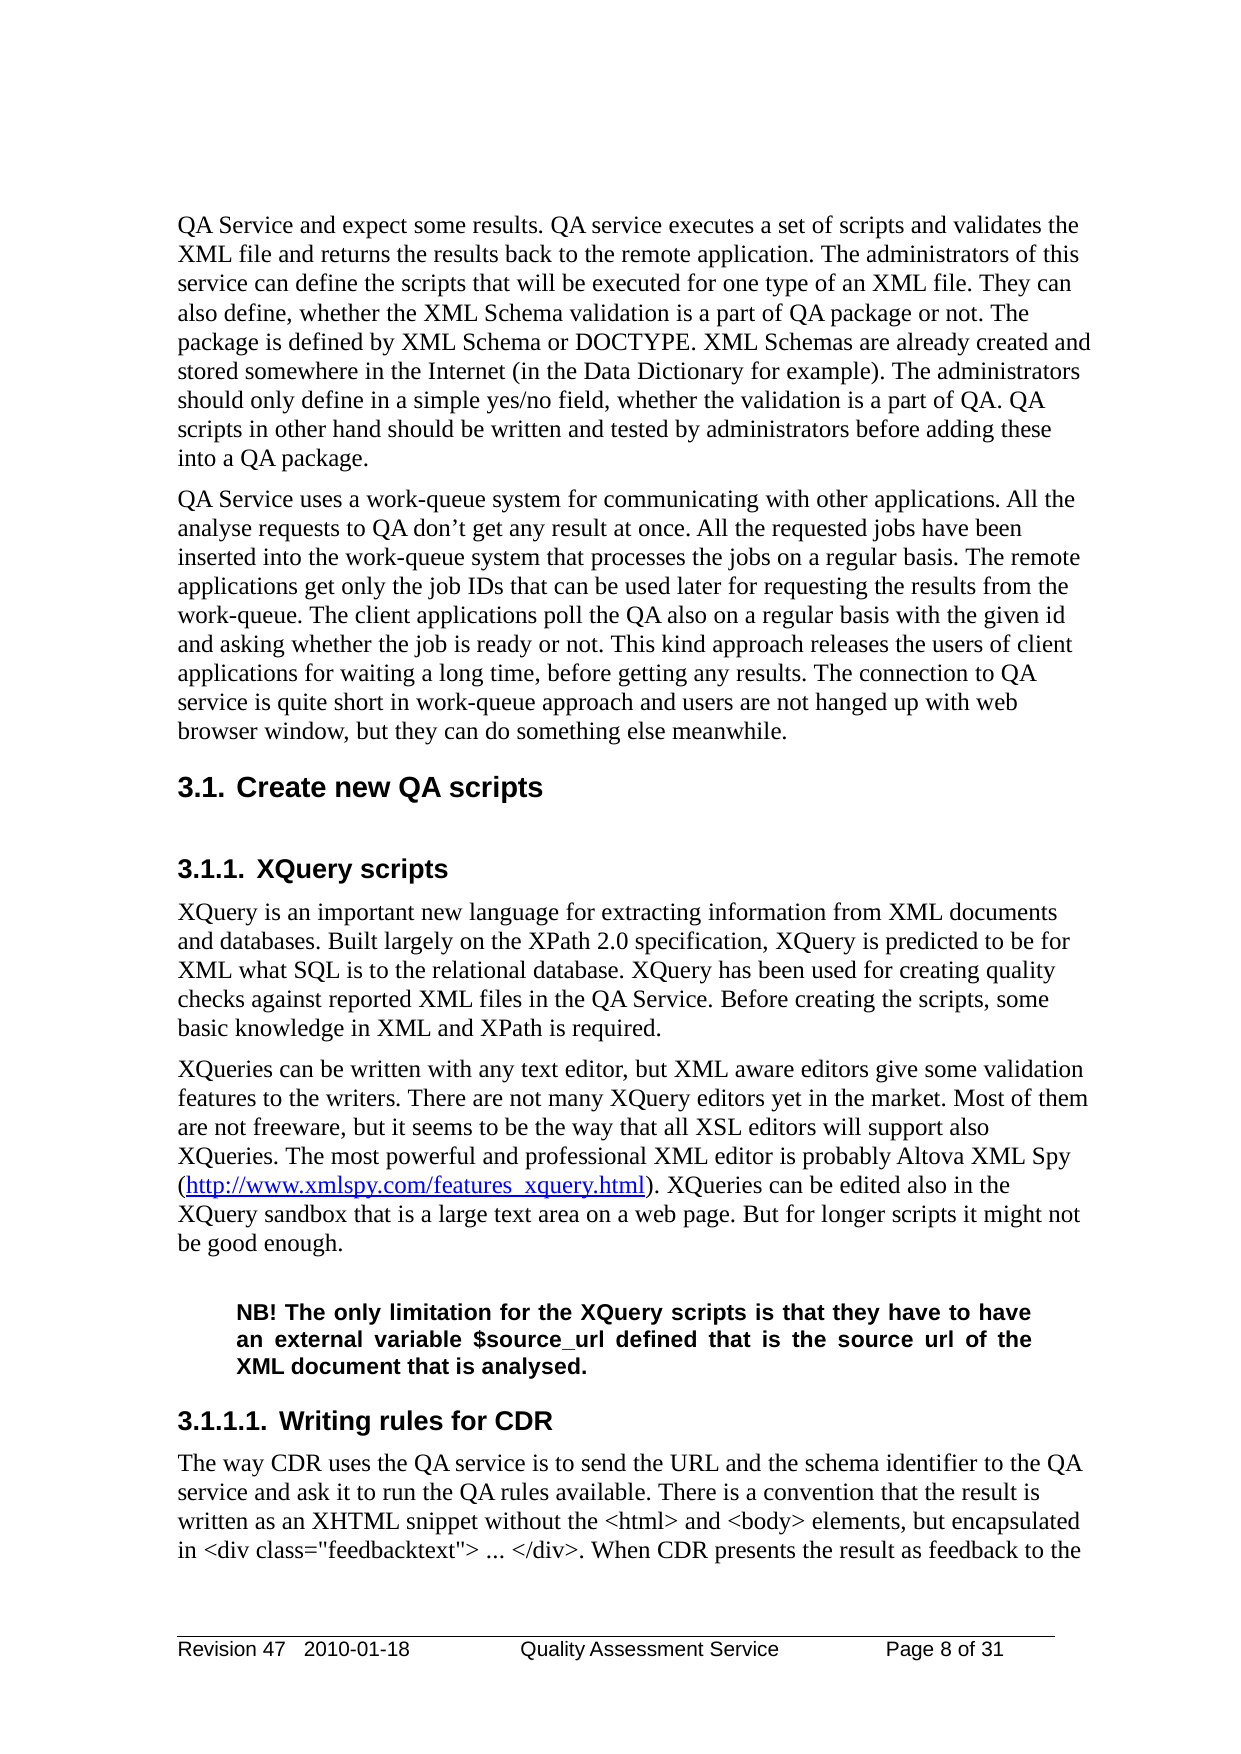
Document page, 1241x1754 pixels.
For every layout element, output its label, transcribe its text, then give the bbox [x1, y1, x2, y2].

text The way CDR uses the QA service is to send the URL and the schema identifier to the QA service and ask it to run the QA rules available. There is a convention that the result is written as an XHTML snippet without the <html> and <body> elements, but encapsulated in <div class="feedbacktext"> ... </div>. When CDR presents the result as feedback to the [177, 1448, 1092, 1564]
subtitle Create new QA scripts [177, 770, 1092, 803]
text QA Service uses a work-queue system for communicating with other applications. All the analyse requests to QA don’t get any result at once. All the requested jobs have been inserted into the work-queue system that processes the jobs on a regular basis. The remote applications get only the job IDs that can be used later for requesting the results from the work-queue. The client applications poll the QA also on a regular basis with the given id and asking whether the job is ready or not. This kind approach releases the users of client applications for waiting a long time, before getting any results. The connection to QA service is quite short in work-queue approach and users are not hanged up with web browser window, but they can do something else meanwhile. [177, 483, 1092, 745]
text NB! The only limitation for the XQuery scripts is that they have to have an external variable $source_url defined that is the source url of the XML document that is analysed. [236, 1298, 1033, 1379]
text XQueries can be written with any text editor, but XML aware editors give some validation features to the writers. There are not many XQuery editors yet in the market. Most of them are not freeware, but it seems to be the way that all XSL editors will support also XQueries. The most powerful and professional XML editor is probably Altova XML Spy (http://www.xmlspy.com/features_xquery.html). XQueries can be edited also in the XQuery sandbox that is a large text area on a web page. But for longer scripts it might not be good enough. [177, 1054, 1092, 1257]
subtitle Writing rules for CDR [177, 1404, 1092, 1436]
text QA Service and expect some results. QA service executes a set of scripts and validates the XML file and returns the results back to the remote application. The administrators of this service can define the scripts that will be executed for one type of an XML file. They can also define, whether the XML Schema validation is a part of QA package or not. The package is defined by XML Schema or DOCTYPE. XML Schemas are already created and stored somewhere in the Internet (in the Data Dictionary for example). The administrators should only define in a simple yes/no field, whether the validation is a part of QA. QA scripts in other hand should be written and tested by administrators before adding these into a QA package. [177, 210, 1092, 472]
subtitle XQuery scripts [177, 853, 1092, 884]
text XQuery is an important new language for extracting information from XML documents and databases. Built largely on the XPath 2.0 specification, XQuery is predicted to be for XML what SQL is to the relational database. XQuery has been used for creating quality checks against reported XML files in the QA Service. Before creating the scripts, some basic knowledge in XML and XPath is required. [177, 897, 1092, 1042]
